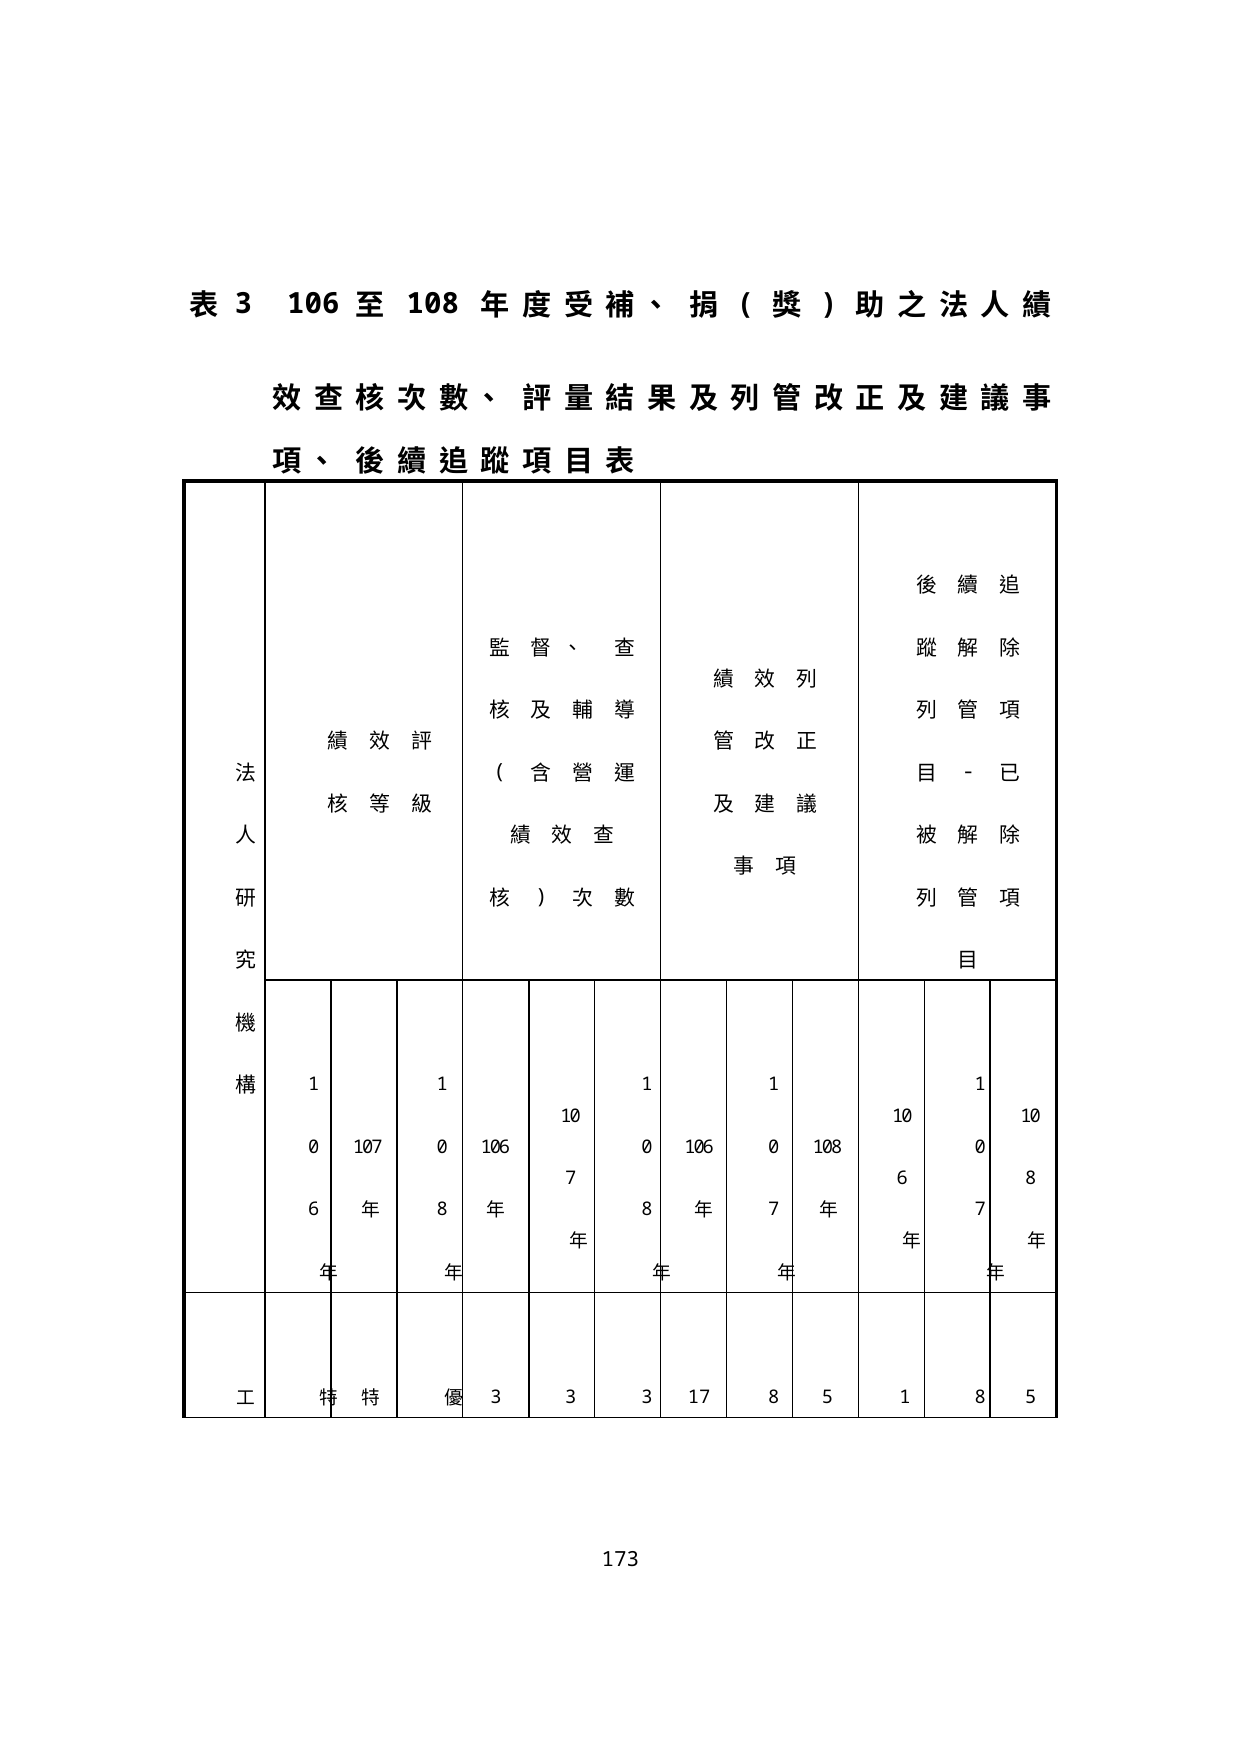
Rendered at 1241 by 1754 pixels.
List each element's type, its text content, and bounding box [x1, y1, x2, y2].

table_cell 特優 [332, 1293, 396, 1417]
table_cell 5 [991, 1293, 1055, 1417]
table_cell 108年 [793, 981, 858, 1292]
table_header 績效列管改正及建議事項 [661, 483, 858, 979]
table_cell 8 [727, 1293, 792, 1417]
table_cell 107年 [530, 981, 594, 1292]
table_cell 8 [925, 1293, 989, 1417]
text 表3 106至108年度受補、捐(獎)助之法人績效查核次數、評量結果及列管改正及建議事項、後續追蹤項目表 [183, 229, 1058, 479]
table_cell 106年 [463, 981, 528, 1292]
table_cell 106年 [859, 981, 924, 1292]
table_cell 優 [398, 1293, 462, 1417]
table_cell 107年 [925, 981, 989, 1292]
table_cell 1 [859, 1293, 924, 1417]
table_cell 工 [186, 1293, 264, 1417]
table_cell 106年 [266, 981, 330, 1292]
table_cell 106年 [661, 981, 726, 1292]
table_cell 3 [595, 1293, 660, 1417]
table_cell 3 [530, 1293, 594, 1417]
table_cell 3 [463, 1293, 528, 1417]
table_cell 5 [793, 1293, 858, 1417]
table_cell 特優 [266, 1293, 330, 1417]
table_header 法人研究機構 [186, 483, 264, 1292]
table_cell 107年 [727, 981, 792, 1292]
table_cell 17 [661, 1293, 726, 1417]
table_cell 108年 [398, 981, 462, 1292]
table_cell 107年 [332, 981, 396, 1292]
table_header 後續追蹤解除列管項目-已被解除列管項目 [859, 483, 1055, 979]
table_header 監督、查核及輔導(含營運績效查核)次數 [463, 483, 660, 979]
table_cell 108年 [595, 981, 660, 1292]
table_cell 108年 [991, 981, 1055, 1292]
table_header 績效評核等級 [266, 483, 462, 979]
